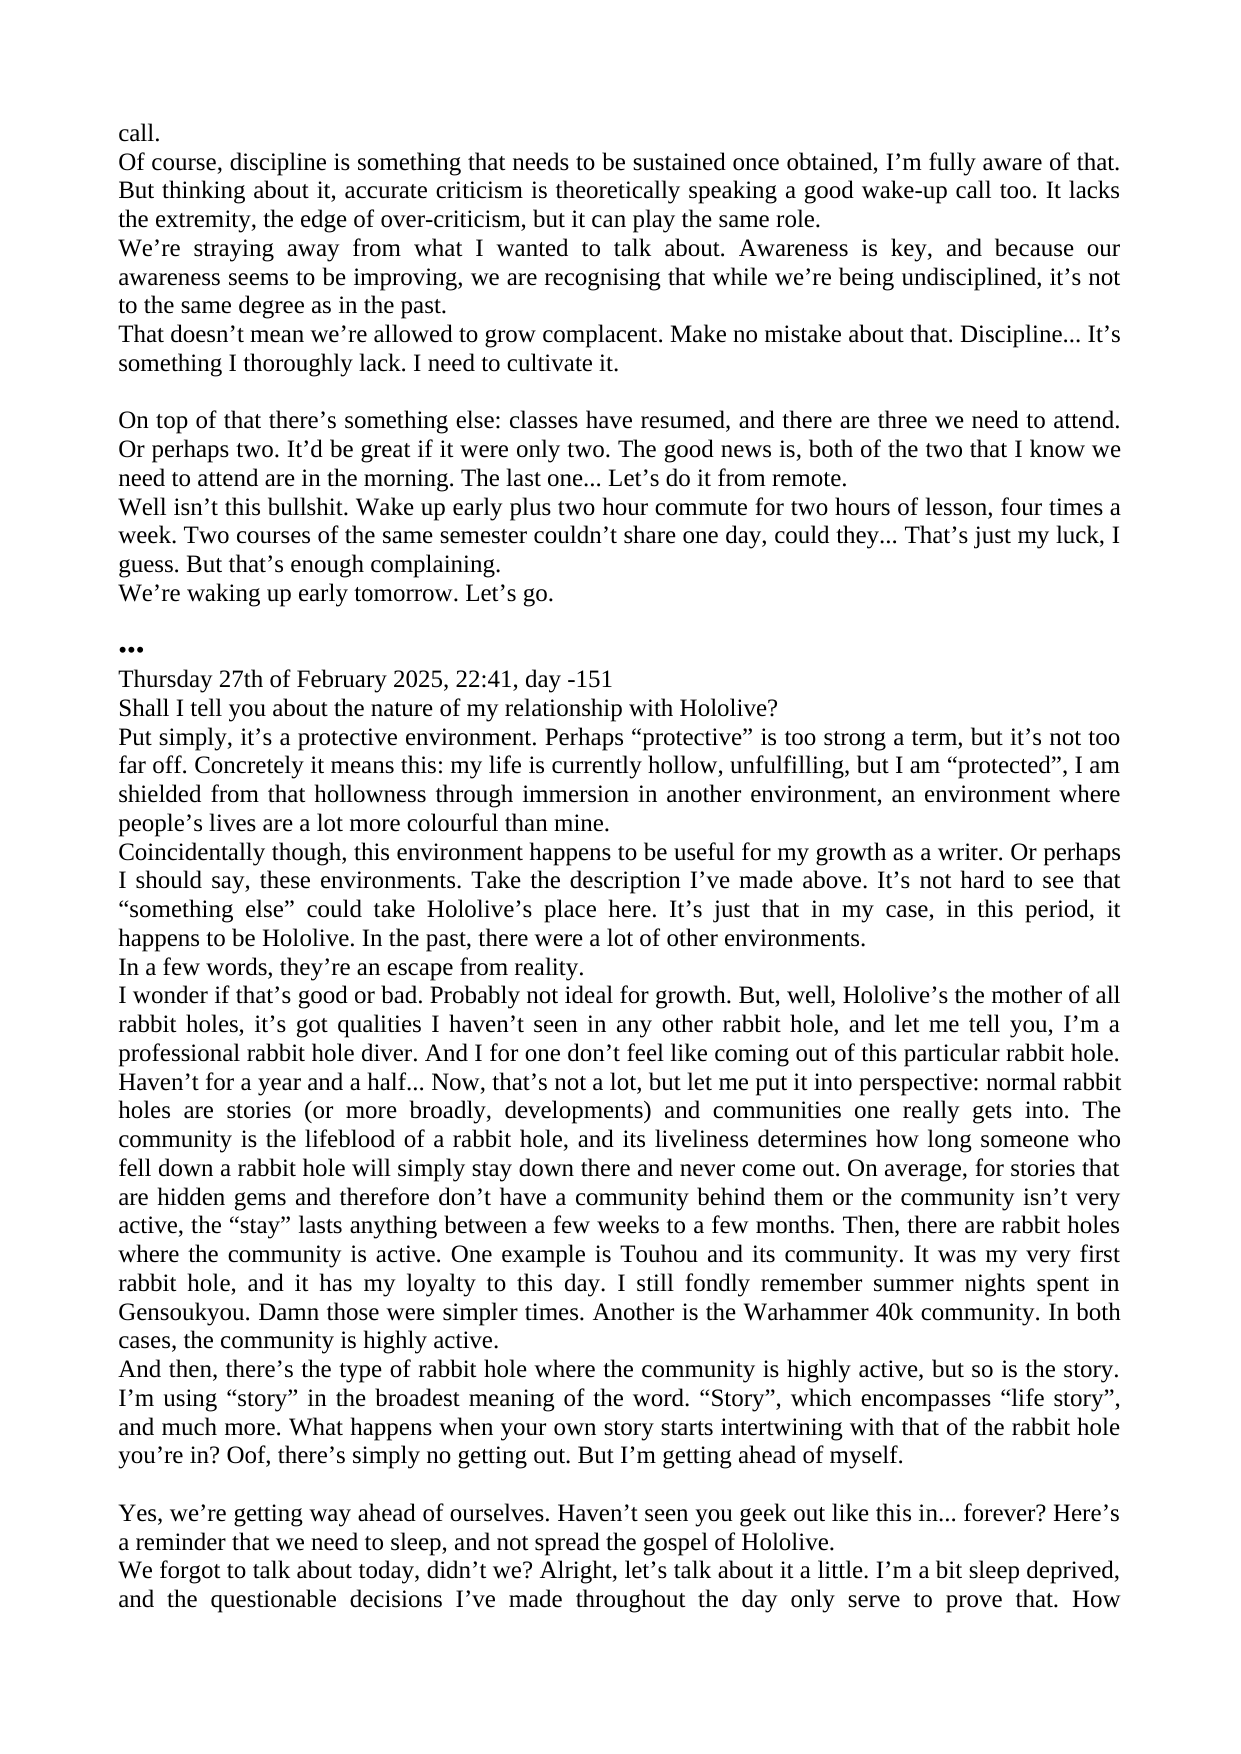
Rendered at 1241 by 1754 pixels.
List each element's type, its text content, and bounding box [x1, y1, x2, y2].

text On top of that there’s something else: classes have resumed, and there are three we need to attend. Or perhaps two. It’d be great if it were only two. The good news is, both of the two that I know we need to attend are in the morning. The last one... Let’s do it from remote. [118, 406, 1122, 492]
text I wonder if that’s good or bad. Probably not ideal for growth. But, well, Hololive’s the mother of all rabbit holes, it’s got qualities I haven’t seen in any other rabbit hole, and let me tell you, I’m a professional rabbit hole diver. And I for one don’t feel like coming out of this particular rabbit hole. Haven’t for a year and a half... Now, that’s not a lot, but let me put it into perspective: normal rabbit holes are stories (or more broadly, developments) and communities one really gets into. The community is the lifeblood of a rabbit hole, and its liveliness determines how long someone who fell down a rabbit hole will simply stay down there and never come out. On average, for stories that are hidden gems and therefore don’t have a community behind them or the community isn’t very active, the “stay” lasts anything between a few weeks to a few months. Then, there are rabbit holes where the community is active. One example is Touhou and its community. It was my very first rabbit hole, and it has my loyalty to this day. I still fondly remember summer nights spent in Gensoukyou. Damn those were simpler times. Another is the Warhammer 40k community. In both cases, the community is highly active. [118, 981, 1122, 1354]
text ••• [118, 636, 1122, 664]
text Of course, discipline is something that needs to be sustained once obtained, I’m fully aware of that. But thinking about it, accurate criticism is theoretically speaking a good wake-up call too. It lacks the extremity, the edge of over-criticism, but it can play the same role. [118, 147, 1122, 233]
text We’re waking up early tomorrow. Let’s go. [118, 578, 1122, 607]
text Thursday 27th of February 2025, 22:41, day -151 [118, 664, 1122, 693]
text Coincidentally though, this environment happens to be useful for my growth as a writer. Or perhaps I should say, these environments. Take the description I’ve made above. It’s not hard to see that “something else” could take Hololive’s place here. It’s just that in my case, in this period, it happens to be Hololive. In the past, there were a lot of other environments. [118, 837, 1122, 952]
text We forgot to talk about today, didn’t we? Alright, let’s talk about it a little. I’m a bit sleep deprived, and the questionable decisions I’ve made throughout the day only serve to prove that. How [118, 1556, 1122, 1613]
text We’re straying away from what I wanted to talk about. Awareness is key, and because our awareness seems to be improving, we are recognising that while we’re being undisciplined, it’s not to the same degree as in the past. [118, 233, 1122, 319]
text That doesn’t mean we’re allowed to grow complacent. Make no mistake about that. Discipline... It’s something I thoroughly lack. I need to cultivate it. [118, 319, 1122, 377]
text call. [118, 118, 1122, 147]
text And then, there’s the type of rabbit hole where the community is highly active, but so is the story. I’m using “story” in the broadest meaning of the word. “Story”, which encompasses “life story”, and much more. What happens when your own story starts intertwining with that of the rabbit hole you’re in? Oof, there’s simply no getting out. But I’m getting ahead of myself. [118, 1354, 1122, 1469]
text Shall I tell you about the nature of my relationship with Hololive? [118, 693, 1122, 722]
text Well isn’t this bullshit. Wake up early plus two hour commute for two hours of lesson, four times a week. Two courses of the same semester couldn’t share one day, could they... That’s just my luck, I guess. But that’s enough complaining. [118, 492, 1122, 578]
text In a few words, they’re an escape from reality. [118, 952, 1122, 981]
text Put simply, it’s a protective environment. Perhaps “protective” is too strong a term, but it’s not too far off. Concretely it means this: my life is currently hollow, unfulfilling, but I am “protected”, I am shielded from that hollowness through immersion in another environment, an environment where people’s lives are a lot more colourful than mine. [118, 722, 1122, 837]
text Yes, we’re getting way ahead of ourselves. Haven’t seen you geek out like this in... forever? Here’s a reminder that we need to sleep, and not spread the gospel of Hololive. [118, 1498, 1122, 1556]
